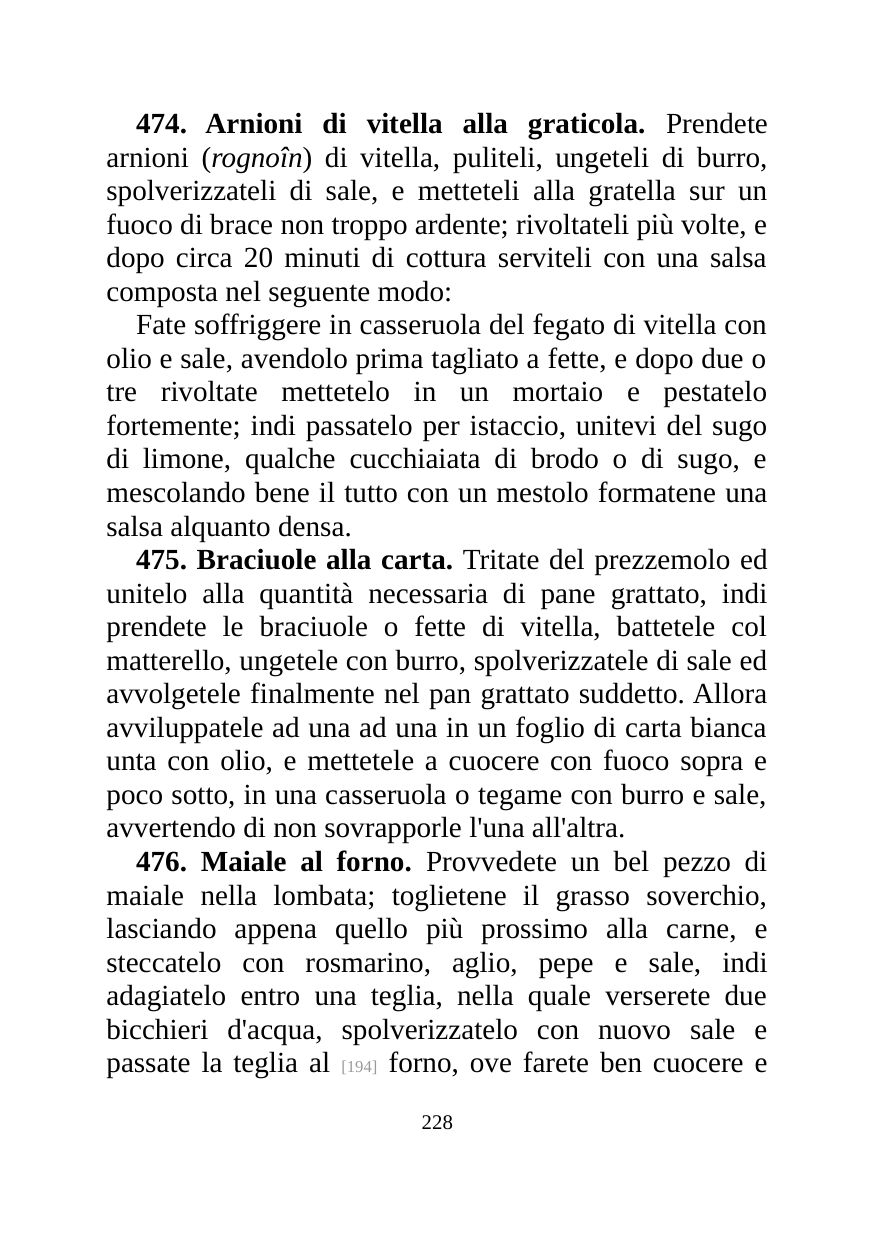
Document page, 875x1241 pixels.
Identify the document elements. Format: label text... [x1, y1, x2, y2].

text 476. Maiale al forno. Provvedete un bel pezzo di maiale nella lombata; toglietene il grasso soverchio, lasciando appena quello più prossimo alla carne, e steccatelo con rosmarino, aglio, pepe e sale, indi adagiatelo entro una teglia, nella quale verserete due bicchieri d'acqua, spolverizzatelo con nuovo sale e passate la teglia al [194] forno, ove farete ben cuocere e [106, 844, 768, 1079]
text 475. Braciuole alla carta. Tritate del prezzemolo ed unitelo alla quantità necessaria di pane grattato, indi prendete le braciuole o fette di vitella, battetele col matterello, ungetele con burro, spolverizzatele di sale ed avvolgetele finalmente nel pan grattato suddetto. Allora avviluppatele ad una ad una in un foglio di carta bianca unta con olio, e mettetele a cuocere con fuoco sopra e poco sotto, in una casseruola o tegame con burro e sale, avvertendo di non sovrapporle l'una all'altra. [106, 542, 768, 844]
text Fate soffriggere in casseruola del fegato di vitella con olio e sale, avendolo prima tagliato a fette, e dopo due o tre rivoltate mettetelo in un mortaio e pestatelo fortemente; indi passatelo per istaccio, unitevi del sugo di limone, qualche cucchiaiata di brodo o di sugo, e mescolando bene il tutto con un mestolo formatene una salsa alquanto densa. [106, 307, 768, 542]
text 474. Arnioni di vitella alla graticola. Prendete arnioni (rognoîn) di vitella, puliteli, ungeteli di burro, spolverizzateli di sale, e metteteli alla gratella sur un fuoco di brace non troppo ardente; rivoltateli più volte, e dopo circa 20 minuti di cottura serviteli con una salsa composta nel seguente modo: [106, 106, 768, 307]
